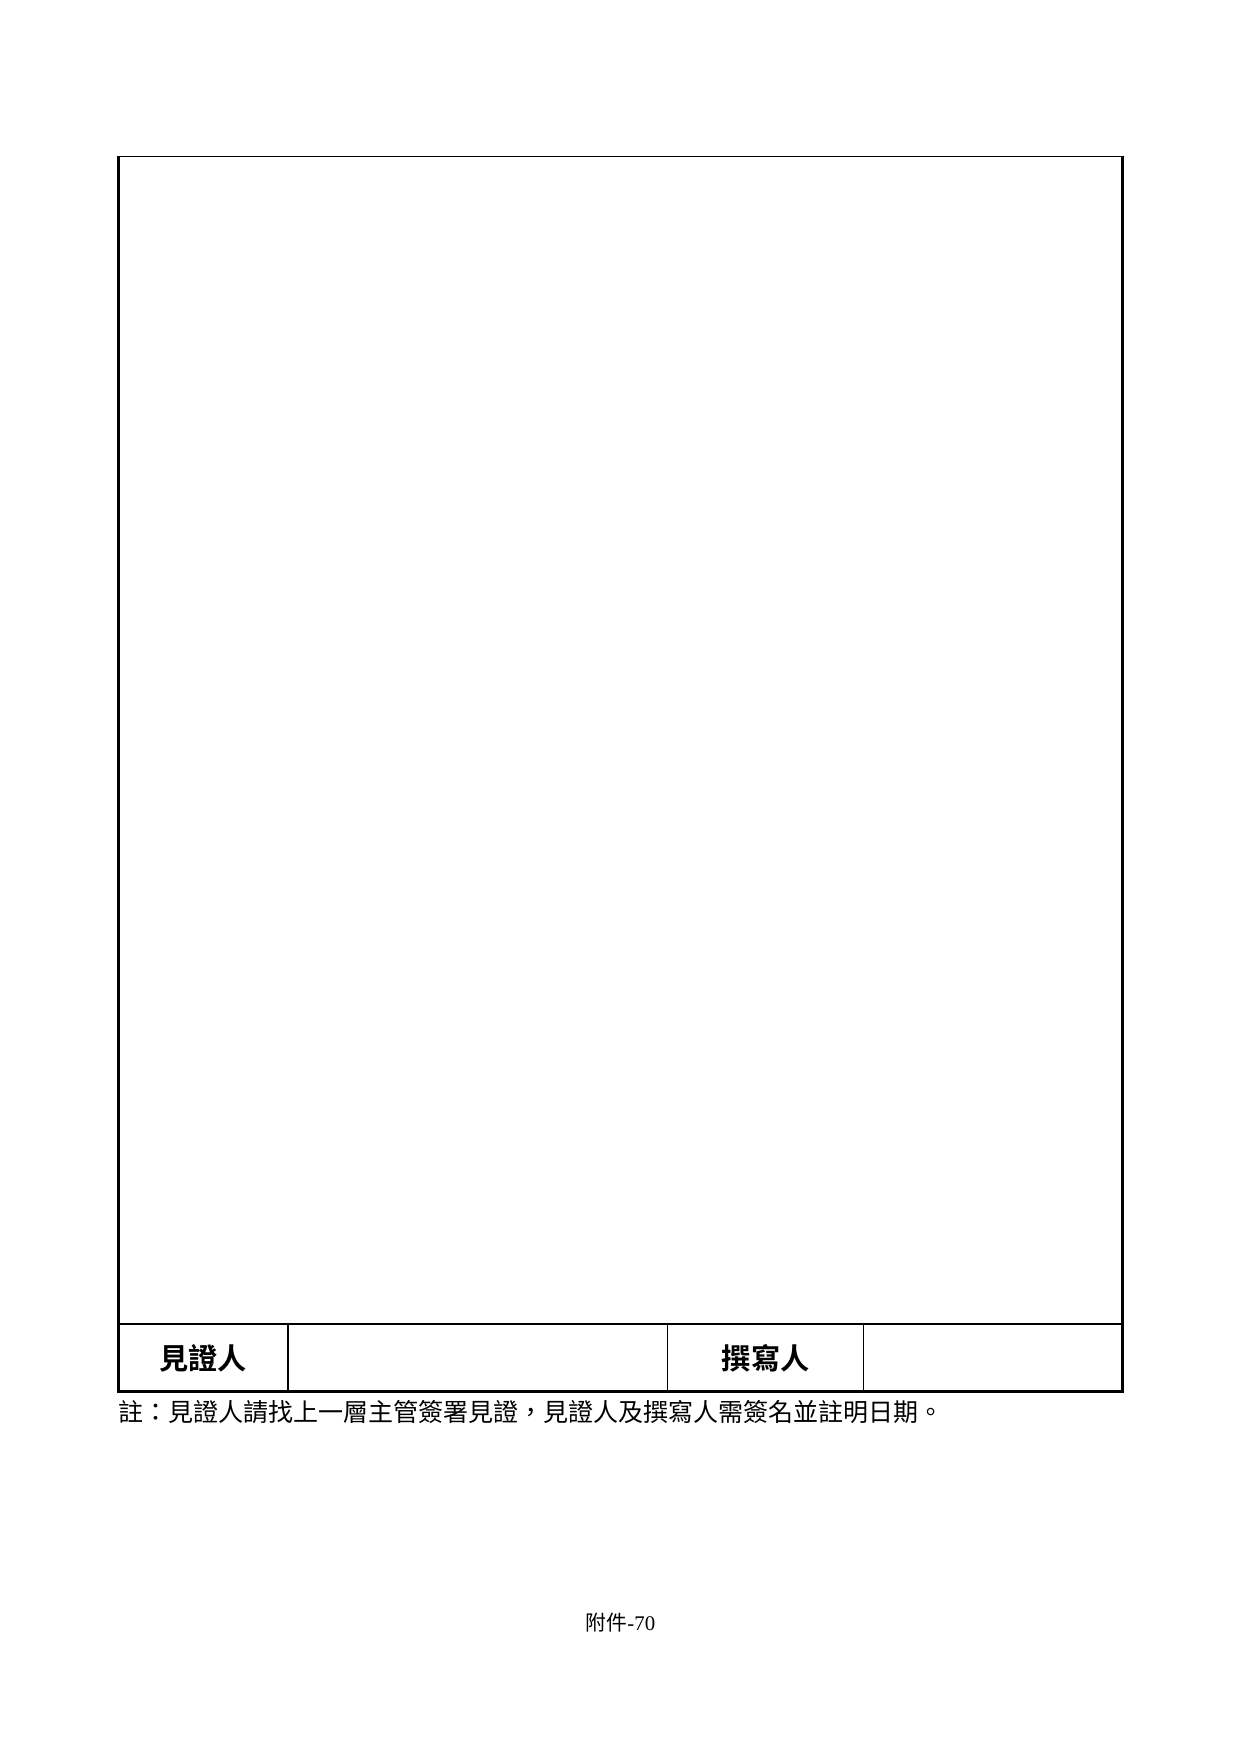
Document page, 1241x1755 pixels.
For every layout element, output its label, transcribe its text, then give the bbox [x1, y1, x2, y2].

text 註：見證人請找上一層主管簽署見證，見證人及撰寫人需簽名並註明日期。 [118, 1393, 1122, 1429]
table_cell 撰寫人 [668, 1325, 863, 1389]
table_cell [120, 157, 1121, 1323]
table_cell [289, 1325, 667, 1389]
table_cell [864, 1325, 1121, 1389]
table_cell 見證人 [120, 1325, 287, 1389]
